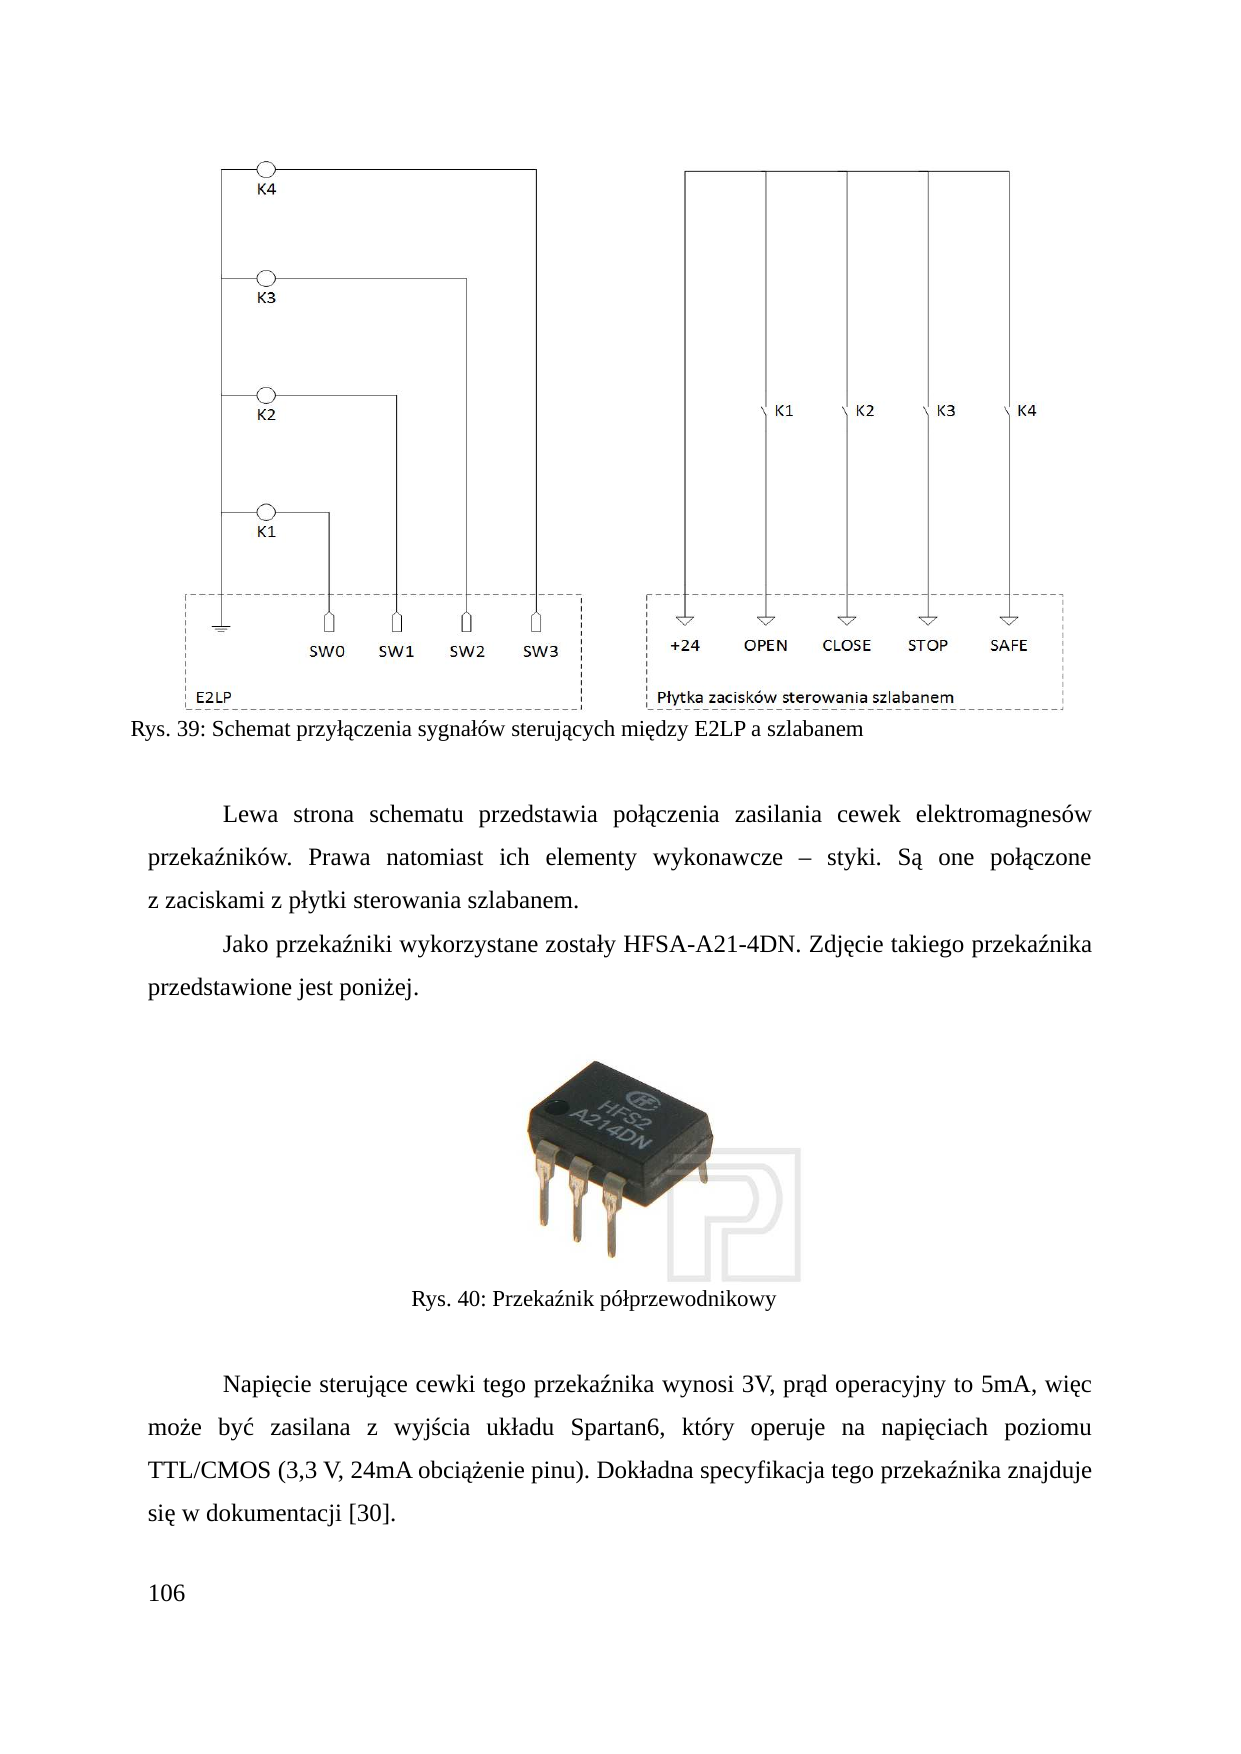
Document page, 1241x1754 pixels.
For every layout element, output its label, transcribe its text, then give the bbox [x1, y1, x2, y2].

text Napięcie sterujące cewki tego przekaźnika wynosi 3V, prąd operacyjny to 5mA, więc może być zasilana z wyjścia układu Spartan6, który operuje na napięciach poziomu TTL/CMOS (3,3 V, 24mA obciążenie pinu). Dokładna specyfikacja tego przekaźnika znajduje się w dokumentacji [30]. [148, 1369, 1093, 1527]
picture [177, 160, 1064, 716]
text Rys. 40: Przekaźnik półprzewodnikowy [411, 1285, 829, 1311]
text Lewa strona schematu przedstawia połączenia zasilania cewek elektromagnesów przekaźników. Prawa natomiast ich elementy wykonawcze – styki. Są one połączone z zaciskami z płytki sterowania szlabanem. [148, 799, 1093, 914]
text Rys. 39: Schemat przyłączenia sygnałów sterujących między E2LP a szlabanem [130, 716, 1110, 742]
text Jako przekaźniki wykorzystane zostały HFSA-A21-4DN. Zdjęcie takiego przekaźnika przedstawione jest poniżej. [148, 929, 1093, 1001]
picture [436, 1027, 804, 1285]
